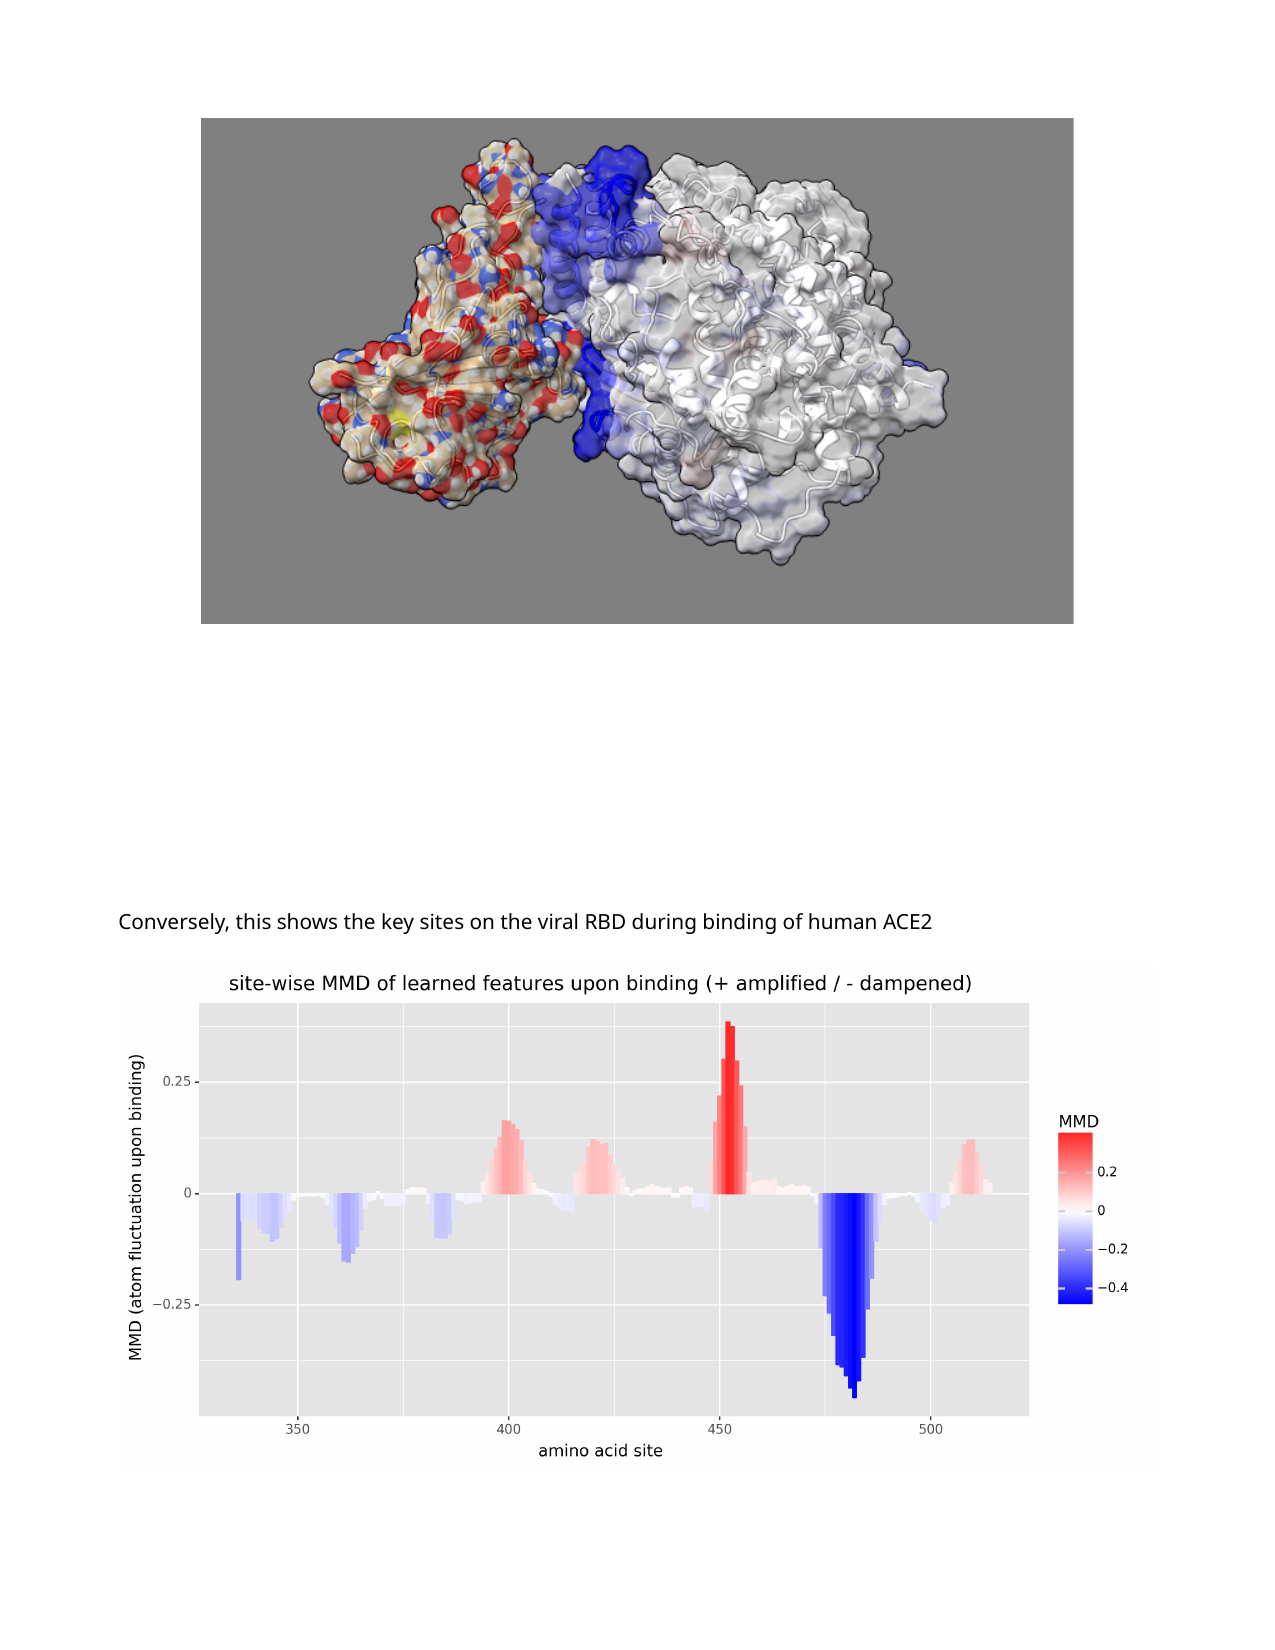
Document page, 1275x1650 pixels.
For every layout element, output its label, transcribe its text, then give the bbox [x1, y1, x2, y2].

picture [201, 118, 1074, 624]
text Conversely, this shows the key sites on the viral RBD during binding of human ACE2 [118, 907, 1157, 936]
picture [118, 964, 1157, 1470]
